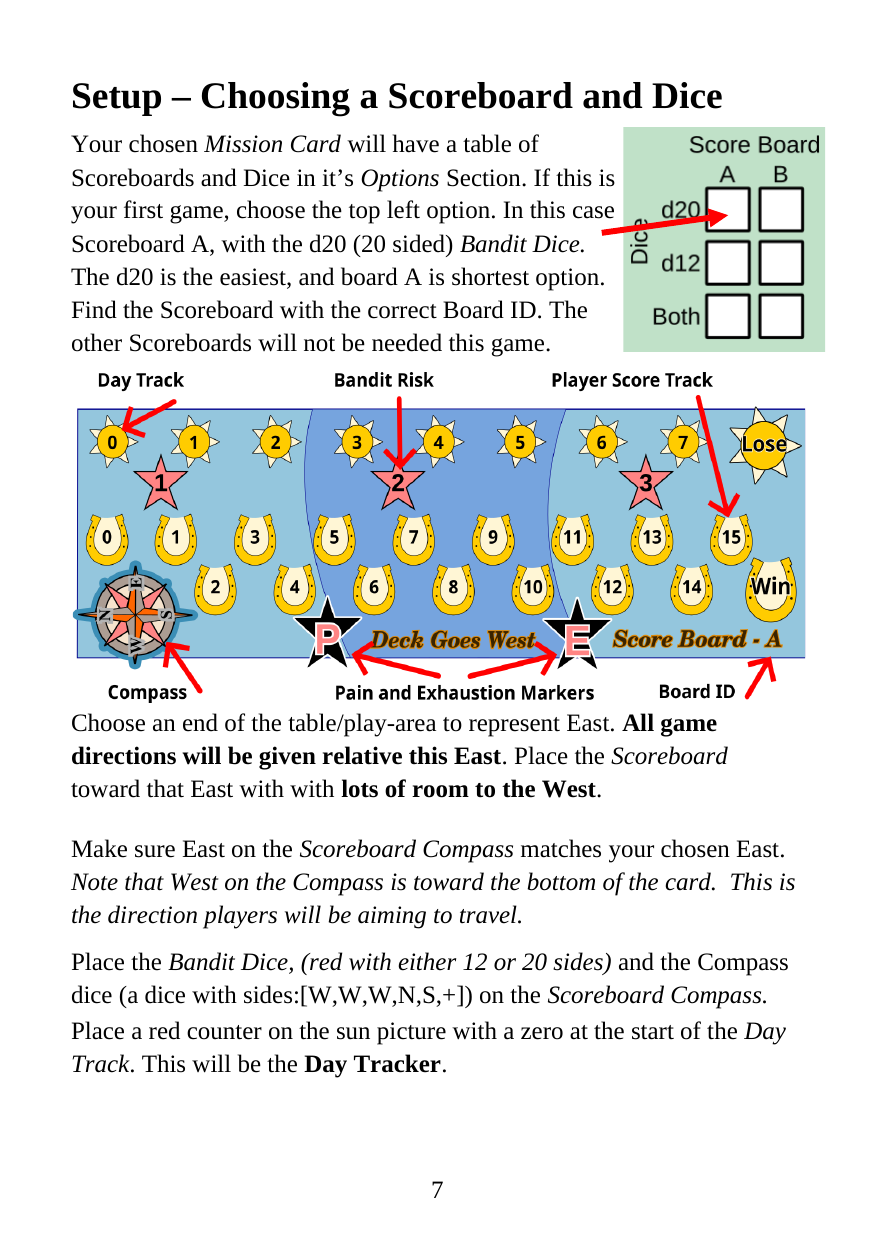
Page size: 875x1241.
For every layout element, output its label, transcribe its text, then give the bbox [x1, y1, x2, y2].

text Make sure East on the Scoreboard Compass matches your chosen East. Note that West on the Compass is toward the bottom of the card. This is the direction players will be aiming to travel. [71, 834, 803, 929]
subtitle Setup – Choosing a Scoreboard and Dice [71, 74, 803, 117]
text Place the Bandit Dice, (red with either 12 or 20 sides) and the Compass dice (a dice with sides:[W,W,W,N,S,+]) on the Scoreboard Compass. [71, 947, 803, 1009]
picture [72, 372, 806, 703]
text Place a red counter on the sun picture with a zero at the start of the Day Track. This will be the Day Tracker. [71, 1016, 803, 1078]
text Your chosen Mission Card will have a table of Scoreboards and Dice in it’s Options Section. If this is your first game, choose the top left option. In this case Scoreboard A, with the d20 (20 sided) Bandit Dice. The d20 is the easiest, and board A is shortest option. Find the Scoreboard with the correct Board ID. The other Scoreboards will not be needed this game. [71, 129, 803, 389]
picture [623, 127, 826, 352]
text Choose an end of the table/play-area to represent East. All game directions will be given relative this East. Place the Scoreboard toward that East with with lots of room to the West. [71, 703, 803, 803]
